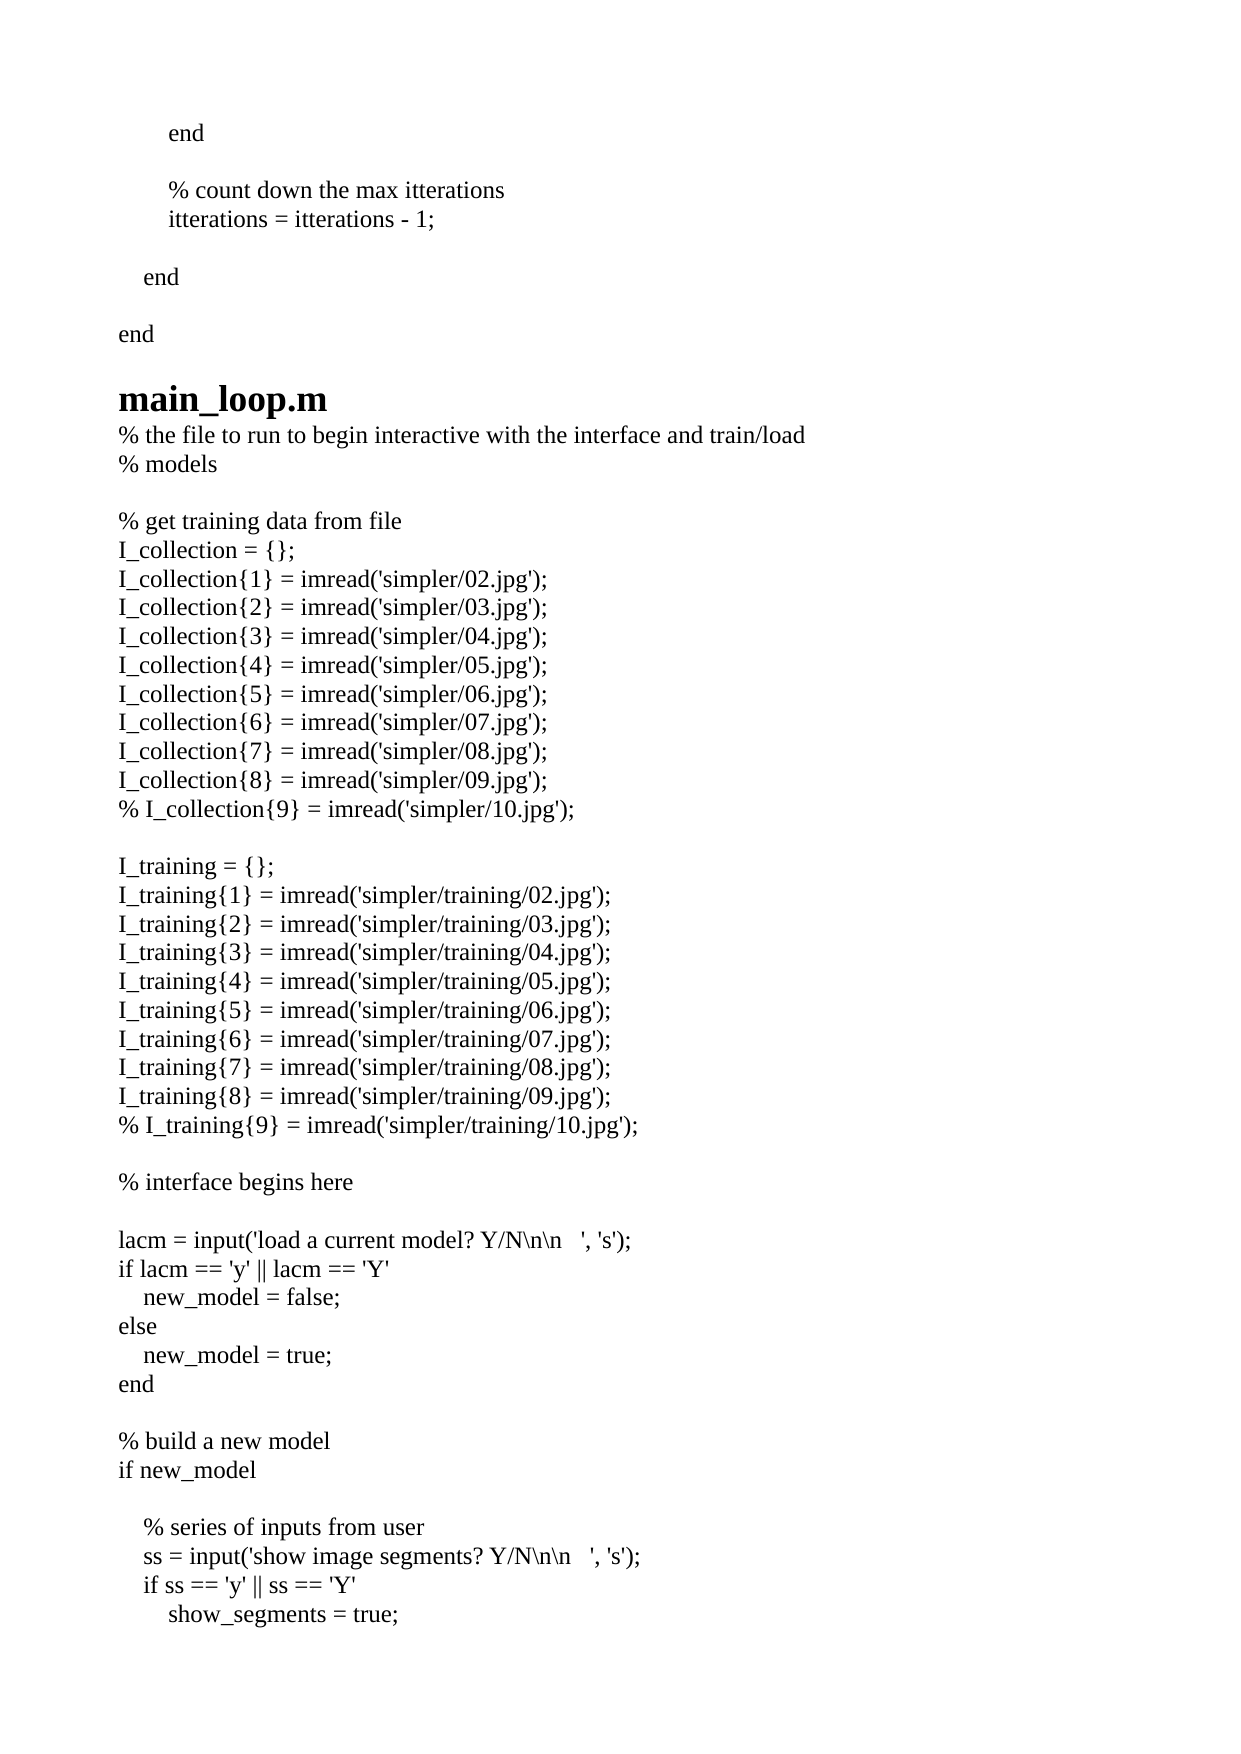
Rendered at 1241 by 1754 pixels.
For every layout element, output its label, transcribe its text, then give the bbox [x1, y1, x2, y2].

text if ss == 'y' || ss == 'Y' [118, 1570, 1122, 1599]
text new_model = true; [118, 1340, 1122, 1369]
text end [118, 262, 1122, 291]
text I_collection{8} = imread('simpler/09.jpg'); [118, 765, 1122, 794]
text % I_collection{9} = imread('simpler/10.jpg'); [118, 794, 1122, 822]
text % interface begins here [118, 1167, 1122, 1196]
text % build a new model [118, 1426, 1122, 1455]
text show_segments = true; [118, 1599, 1122, 1627]
text % I_training{9} = imread('simpler/training/10.jpg'); [118, 1110, 1122, 1139]
text I_collection{6} = imread('simpler/07.jpg'); [118, 707, 1122, 736]
text % get training data from file [118, 506, 1122, 535]
text % the file to run to begin interactive with the interface and train/load [118, 420, 1122, 449]
text % models [118, 449, 1122, 477]
text end [118, 1369, 1122, 1397]
text I_training = {}; [118, 851, 1122, 880]
text I_collection{4} = imread('simpler/05.jpg'); [118, 650, 1122, 679]
text % count down the max itterations [118, 176, 1122, 204]
text if new_model [118, 1455, 1122, 1484]
text I_training{2} = imread('simpler/training/03.jpg'); [118, 909, 1122, 937]
text I_collection{2} = imread('simpler/03.jpg'); [118, 592, 1122, 621]
text I_collection{7} = imread('simpler/08.jpg'); [118, 736, 1122, 765]
text end [118, 118, 1122, 147]
text I_training{4} = imread('simpler/training/05.jpg'); [118, 966, 1122, 995]
text else [118, 1311, 1122, 1340]
text lacm = input('load a current model? Y/N\n\n ', 's'); [118, 1225, 1122, 1254]
text main_loop.m [118, 377, 1122, 420]
text if lacm == 'y' || lacm == 'Y' [118, 1254, 1122, 1282]
text I_collection = {}; [118, 535, 1122, 564]
text I_training{7} = imread('simpler/training/08.jpg'); [118, 1052, 1122, 1081]
text I_training{8} = imread('simpler/training/09.jpg'); [118, 1081, 1122, 1110]
text % series of inputs from user [118, 1512, 1122, 1541]
text ss = input('show image segments? Y/N\n\n ', 's'); [118, 1541, 1122, 1570]
text I_training{5} = imread('simpler/training/06.jpg'); [118, 995, 1122, 1024]
text I_training{3} = imread('simpler/training/04.jpg'); [118, 937, 1122, 966]
text I_collection{3} = imread('simpler/04.jpg'); [118, 621, 1122, 650]
text I_training{1} = imread('simpler/training/02.jpg'); [118, 880, 1122, 909]
text new_model = false; [118, 1282, 1122, 1311]
text itterations = itterations - 1; [118, 204, 1122, 233]
text end [118, 319, 1122, 348]
text I_training{6} = imread('simpler/training/07.jpg'); [118, 1024, 1122, 1052]
text I_collection{5} = imread('simpler/06.jpg'); [118, 679, 1122, 707]
text I_collection{1} = imread('simpler/02.jpg'); [118, 564, 1122, 592]
